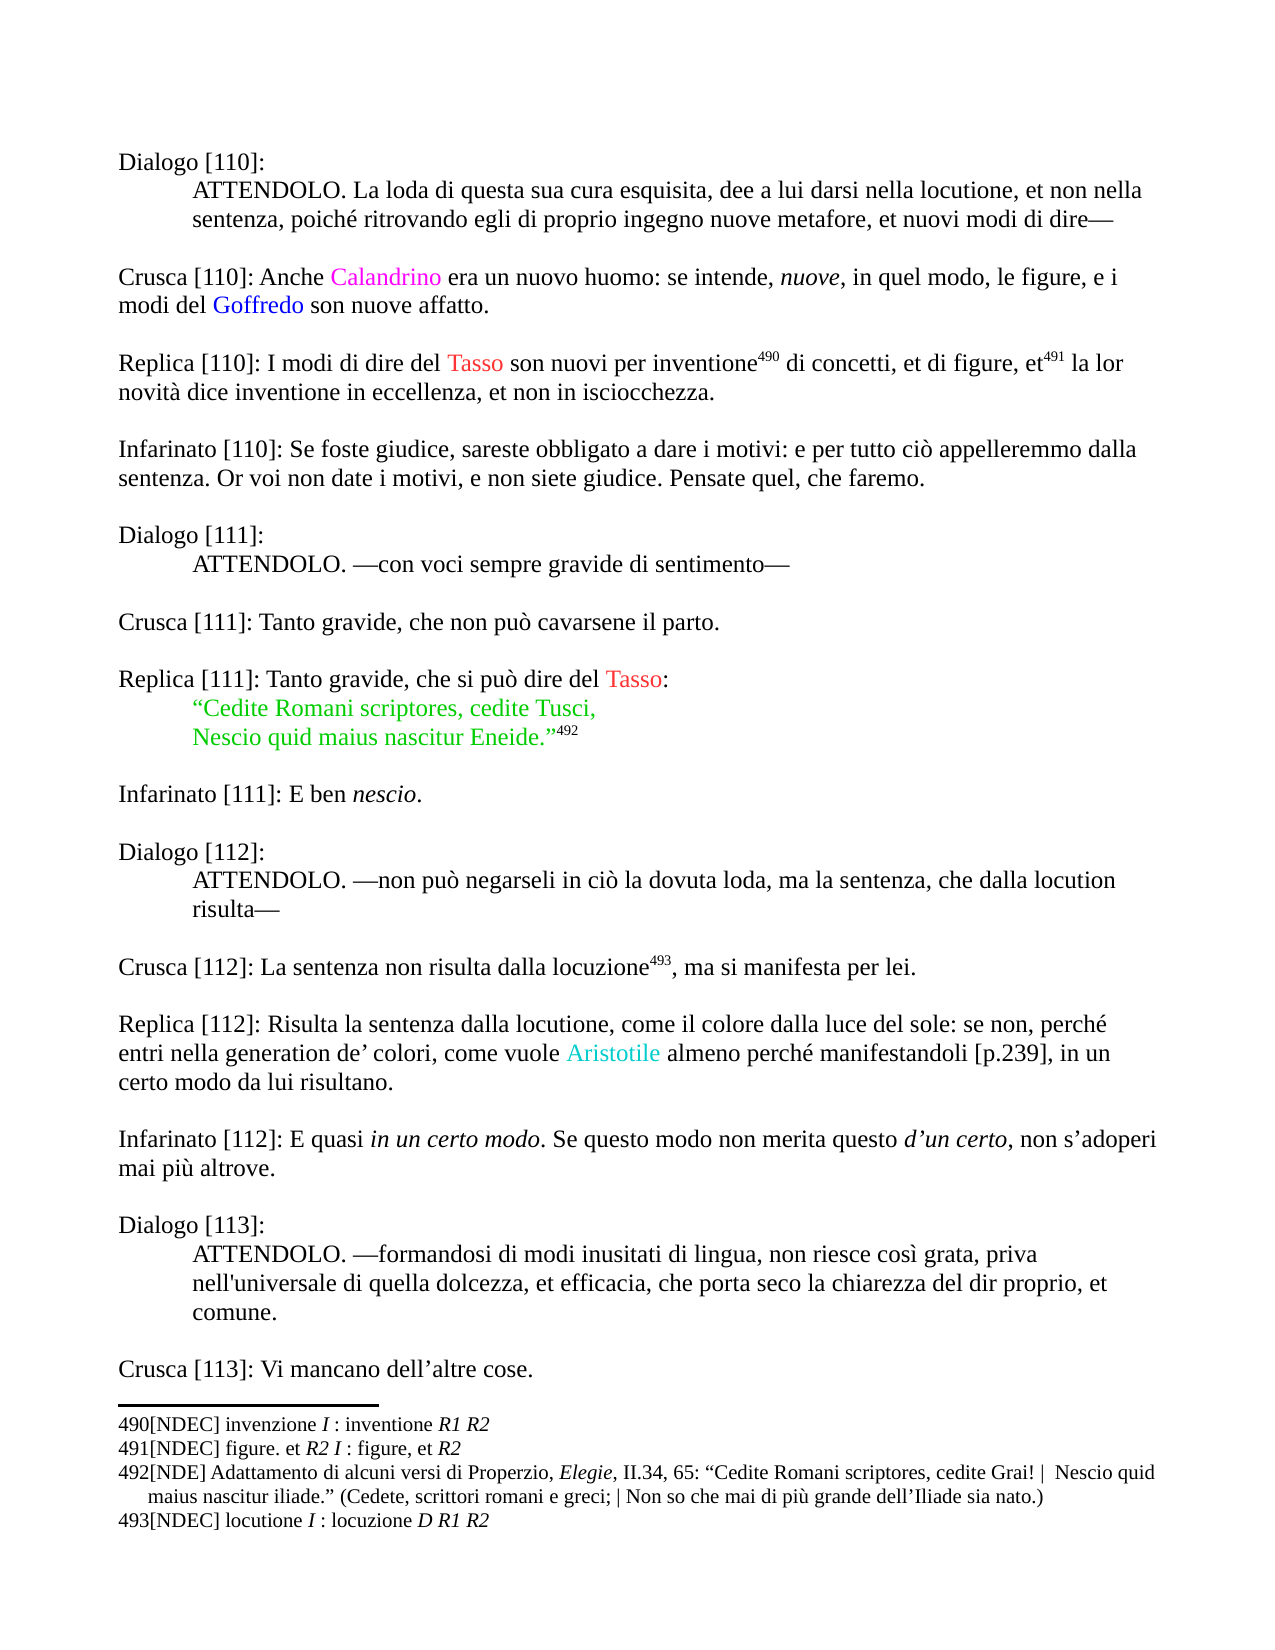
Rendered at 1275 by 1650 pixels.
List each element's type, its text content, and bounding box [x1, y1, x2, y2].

text Dialogo [110]: [118, 147, 1157, 176]
text [NDEC] invenzione I : inventione R1 R2 [118, 1412, 1157, 1436]
text ATTENDOLO. La loda di questa sua cura esquisita, dee a lui darsi nella locutione, et non nella sentenza, poiché ritrovando egli di proprio ingegno nuove metafore, et nuovi modi di dire— [192, 176, 1157, 233]
text Crusca [111]: Tanto gravide, che non può cavarsene il parto. [118, 607, 1157, 636]
text [NDEC] figure. et R2 I : figure, et R2 [118, 1436, 1157, 1460]
text Infarinato [112]: E quasi in un certo modo. Se questo modo non merita questo d’un certo, non s’adoperi mai più altrove. [118, 1124, 1157, 1182]
text Infarinato [110]: Se foste giudice, sareste obbligato a dare i motivi: e per tutto ciò appelleremmo dalla sentenza. Or voi non date i motivi, e non siete giudice. Pensate quel, che faremo. [118, 434, 1157, 492]
text Replica [112]: Risulta la sentenza dalla locutione, come il colore dalla luce del sole: se non, perché entri nella generation de’ colori, come vuole Aristotile almeno perché manifestandoli [p.239], in un certo modo da lui risultano. [118, 1009, 1157, 1096]
text Dialogo [111]: [118, 521, 1157, 549]
text ATTENDOLO. —non può negarseli in ciò la dovuta loda, ma la sentenza, che dalla locution risulta— [192, 866, 1157, 923]
text Replica [110]: I modi di dire del Tasso son nuovi per inventione di concetti, et di figure, et la lor novità dice inventione in eccellenza, et non in isciocchezza. [118, 348, 1157, 406]
text Replica [111]: Tanto gravide, che si può dire del Tasso: [118, 664, 1157, 693]
text Dialogo [113]: [118, 1211, 1157, 1239]
text ATTENDOLO. —formandosi di modi inusitati di lingua, non riesce così grata, priva nell'universale di quella dolcezza, et efficacia, che porta seco la chiarezza del dir proprio, et comune. [192, 1239, 1157, 1326]
text Dialogo [112]: [118, 837, 1157, 866]
text [NDEC] locutione I : locuzione D R1 R2 [118, 1508, 1157, 1532]
text [NDE] Adattamento di alcuni versi di Properzio, Elegie, II.34, 65: “Cedite Romani scriptores, cedite Grai! | Nescio quid maius nascitur iliade.” (Cedete, scrittori romani e greci; | Non so che mai di più grande dell’Iliade sia nato.) [118, 1460, 1157, 1508]
text Infarinato [111]: E ben nescio. [118, 779, 1157, 808]
text Crusca [110]: Anche Calandrino era un nuovo huomo: se intende, nuove, in quel modo, le figure, e i modi del Goffredo son nuove affatto. [118, 262, 1157, 319]
text Crusca [113]: Vi mancano dell’altre cose. [118, 1354, 1157, 1383]
text “Cedite Romani scriptores, cedite Tusci, [118, 693, 1157, 722]
text ATTENDOLO. —con voci sempre gravide di sentimento— [118, 549, 1157, 578]
text Crusca [112]: La sentenza non risulta dalla locuzione, ma si manifesta per lei. [118, 952, 1157, 981]
text Nescio quid maius nascitur Eneide.” [118, 722, 1157, 751]
